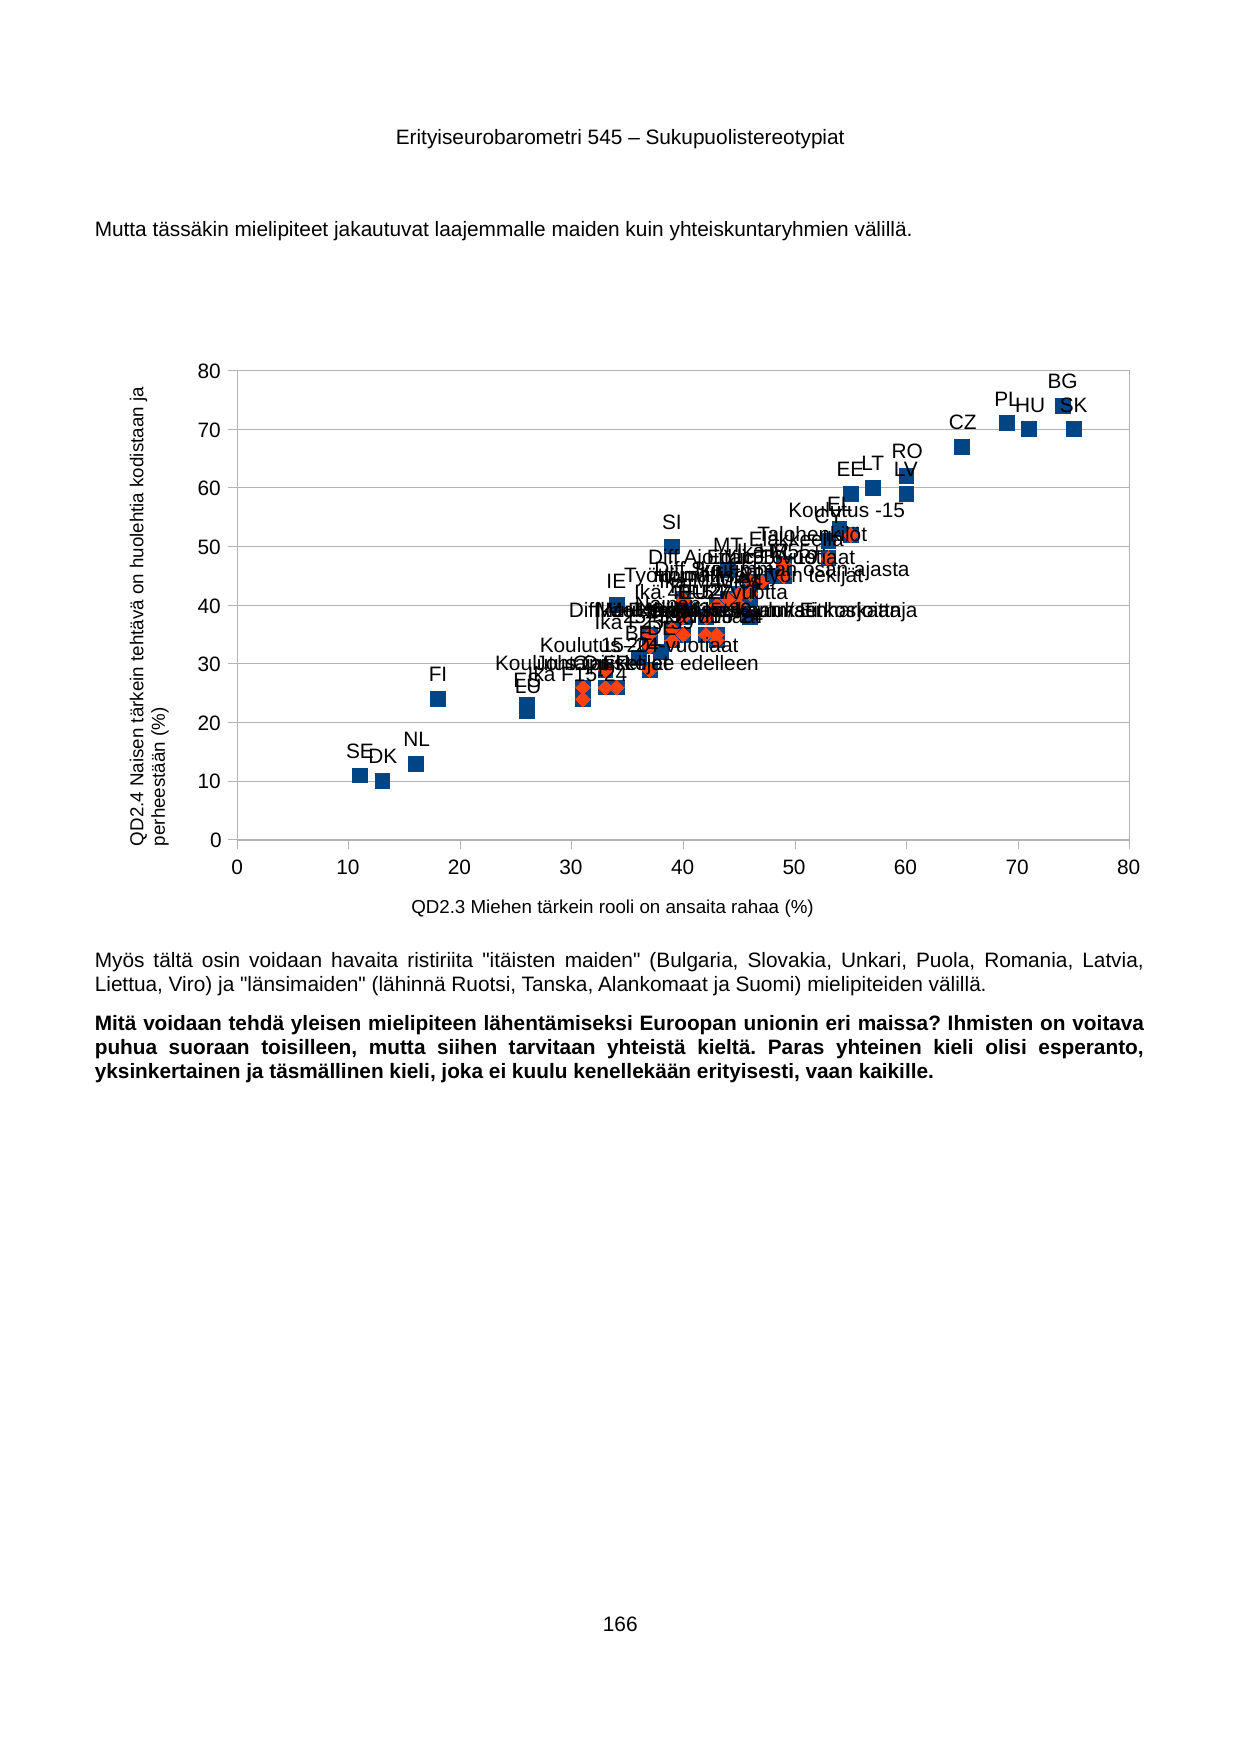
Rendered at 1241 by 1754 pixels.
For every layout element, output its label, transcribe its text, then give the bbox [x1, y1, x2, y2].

text Myös tältä osin voidaan havaita ristiriita "itäisten maiden" (Bulgaria, Slovakia, Unkari, Puola, Romania, Latvia, Liettua, Viro) ja "länsimaiden" (lähinnä Ruotsi, Tanska, Alankomaat ja Suomi) mielipiteiden välillä. [94, 332, 1146, 996]
text Mitä voidaan tehdä yleisen mielipiteen lähentämiseksi Euroopan unionin eri maissa? Ihmisten on voitava puhua suoraan toisilleen, mutta siihen tarvitaan yhteistä kieltä. Paras yhteinen kieli olisi esperanto, yksinkertainen ja täsmällinen kieli, joka ei kuulu kenellekään erityisesti, vaan kaikille. [94, 1011, 1146, 1083]
text Mutta tässäkin mielipiteet jakautuvat laajemmalle maiden kuin yhteiskuntaryhmien välillä. [94, 217, 1146, 241]
